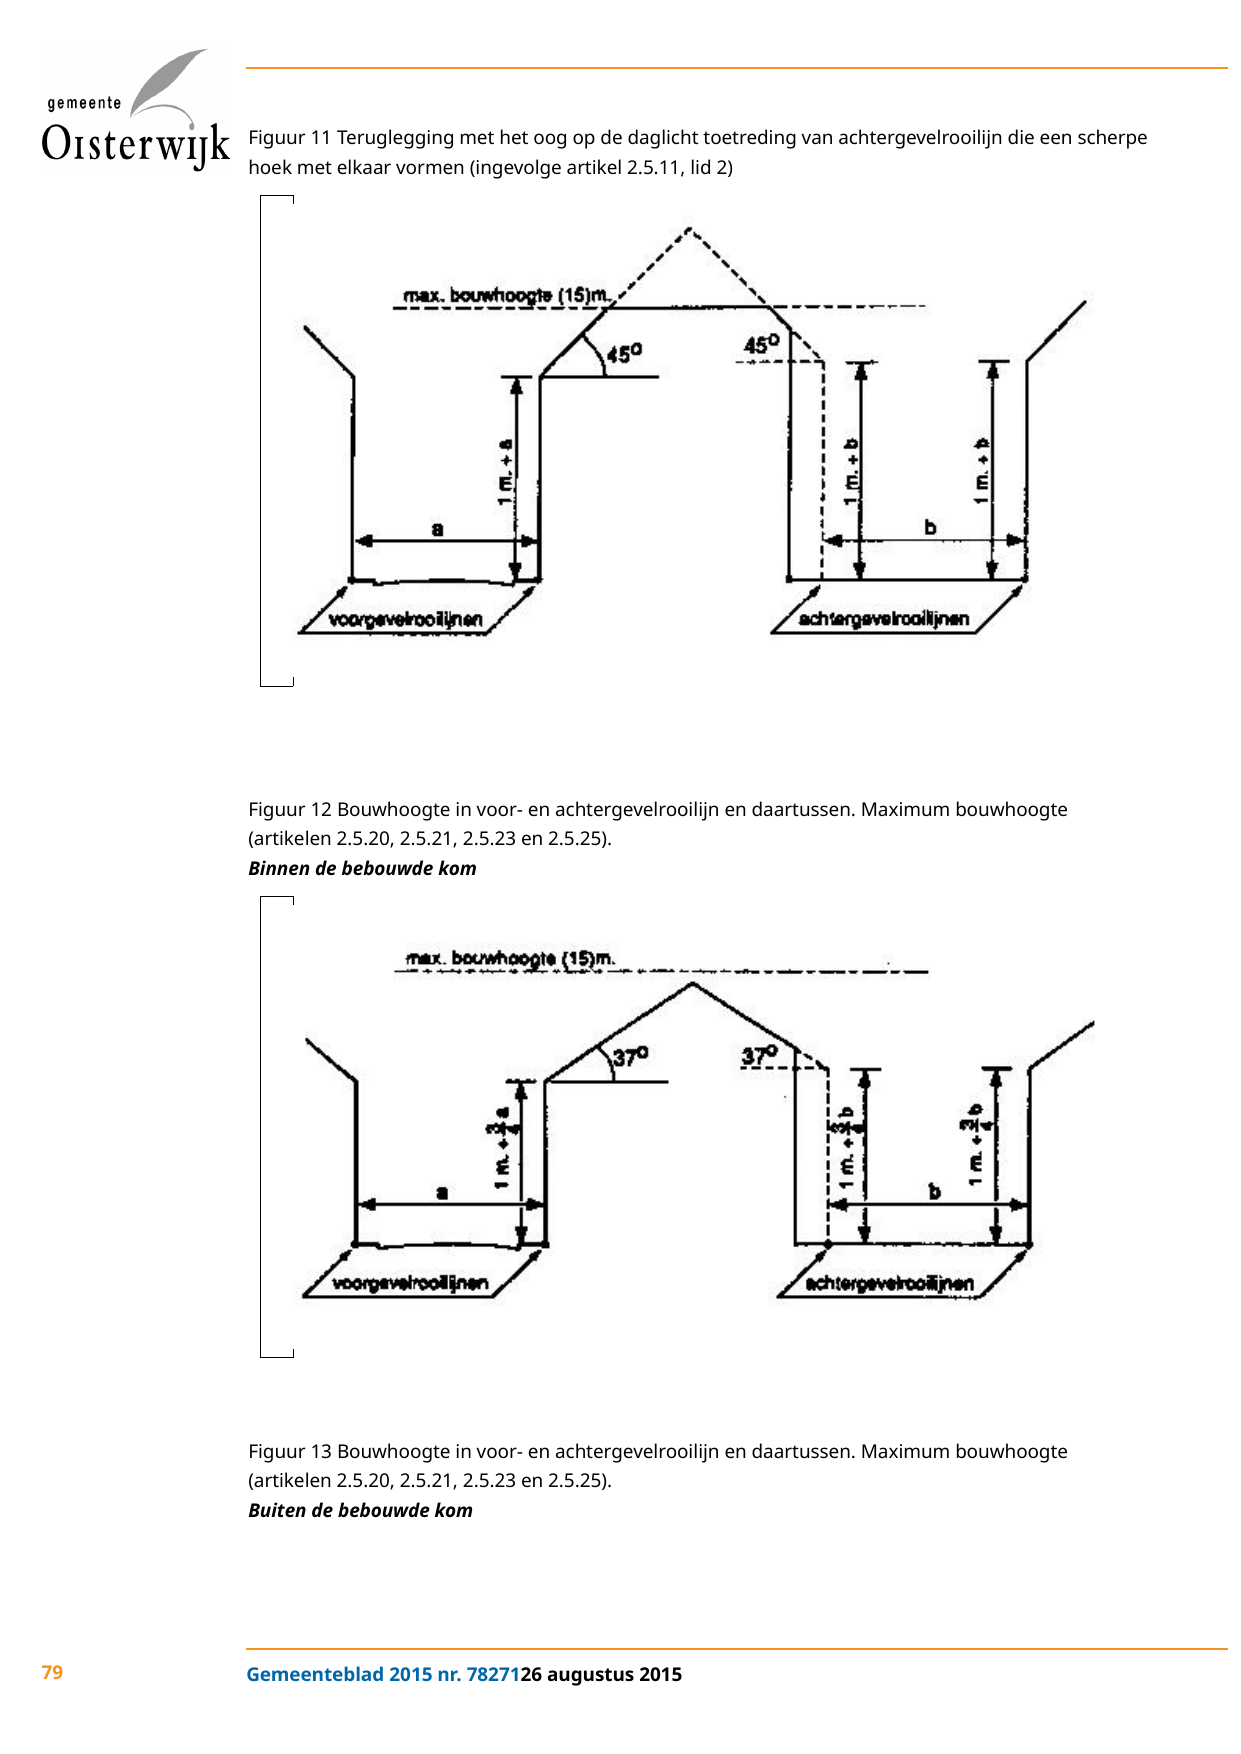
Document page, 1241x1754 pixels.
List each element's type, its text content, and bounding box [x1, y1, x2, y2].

text Figuur 12 Bouwhoogte in voor- en achtergevelrooilijn en daartussen. Maximum bouwhoogte (artikelen 2.5.20, 2.5.21, 2.5.23 en 2.5.25). [248, 796, 1152, 851]
picture [268, 204, 1129, 677]
picture [268, 905, 1129, 1349]
text Binnen de bebouwde kom [248, 855, 1152, 881]
text Figuur 13 Bouwhoogte in voor- en achtergevelrooilijn en daartussen. Maximum bouwhoogte (artikelen 2.5.20, 2.5.21, 2.5.23 en 2.5.25). [248, 1438, 1152, 1493]
text Figuur 11 Teruglegging met het oog op de daglicht toetreding van achtergevelrooilijn die een scherpe hoek met elkaar vormen (ingevolge artikel 2.5.11, lid 2) [248, 124, 1152, 180]
picture [41, 47, 231, 172]
text Buiten de bebouwde kom [248, 1497, 1152, 1523]
